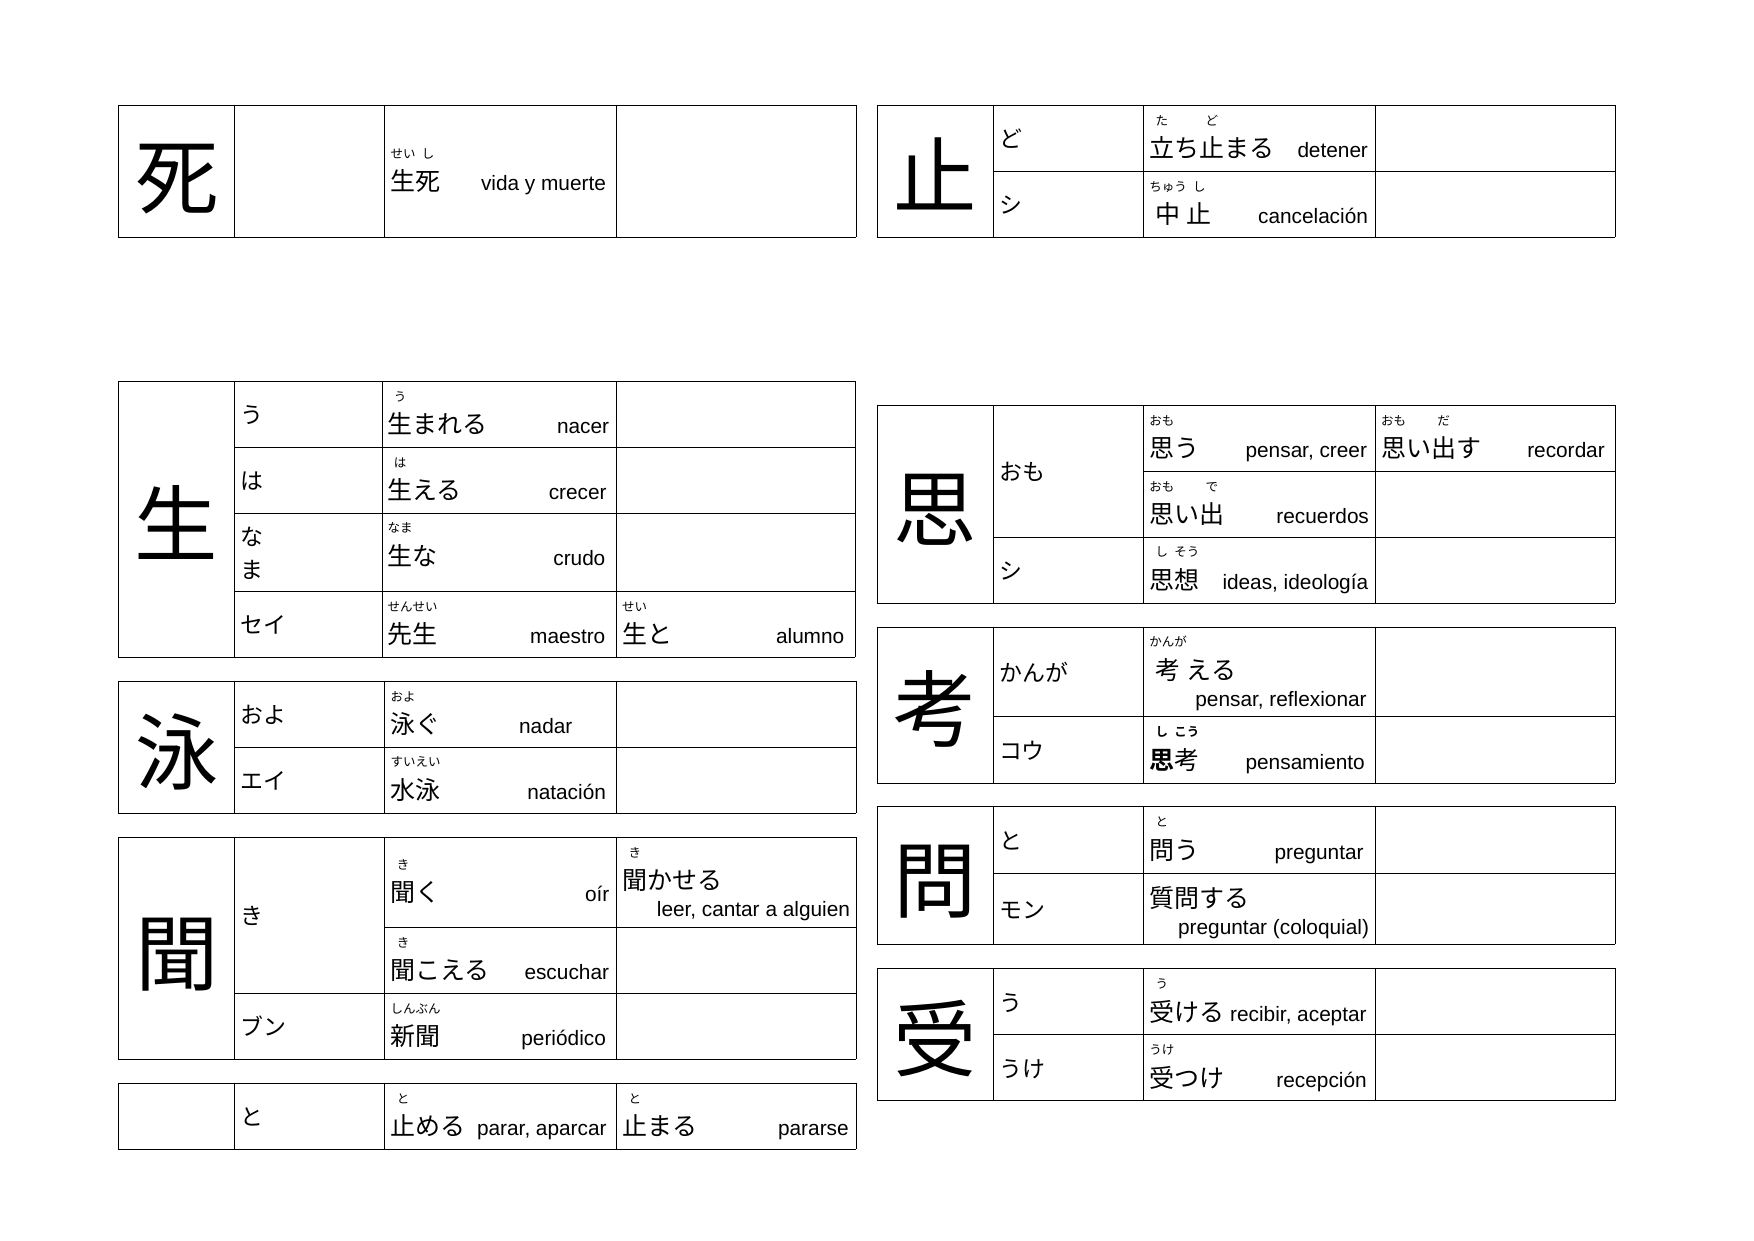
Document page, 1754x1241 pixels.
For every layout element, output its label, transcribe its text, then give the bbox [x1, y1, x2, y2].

table_header 聞きかせる leer, cantar a alguien [617, 838, 856, 927]
table_header 聞 [119, 838, 234, 1059]
table_cell 質問する preguntar (coloquial) [1144, 874, 1375, 944]
table_cell 受うけつけ recepción [1144, 1035, 1375, 1100]
table_cell [617, 514, 855, 591]
table_header 生うまれる nacer [383, 382, 616, 447]
table_header と [235, 1084, 384, 1149]
table_cell 生せい死し vida y muerte [385, 106, 616, 237]
table_cell は [235, 448, 382, 513]
table_header [617, 382, 855, 447]
table_header およ [235, 682, 384, 747]
table_cell [617, 448, 855, 513]
table_cell [617, 106, 856, 237]
table_cell 立たち止どまる detener [1144, 106, 1375, 171]
table_header 聞きく oír [385, 838, 616, 927]
table_header う [235, 382, 382, 447]
table_cell 思し想そう ideas, ideología [1144, 538, 1375, 602]
table_cell 新しん聞ぶん periódico [385, 994, 616, 1059]
table_cell [617, 994, 856, 1059]
table_header う [994, 969, 1143, 1034]
table_cell な ま [235, 514, 382, 591]
table_cell [617, 748, 856, 813]
table_header 考かんがえる pensar, reflexionar [1144, 628, 1375, 716]
table_cell [1376, 472, 1615, 537]
table_cell うけ [994, 1035, 1143, 1100]
table_header [617, 682, 856, 747]
table_header 思 [878, 406, 993, 602]
table_cell 生せいと alumno [617, 592, 855, 657]
table_cell コウ [994, 717, 1143, 782]
table_header 問 [878, 807, 993, 944]
table_header [235, 106, 384, 237]
table_header 受うける recibir, aceptar [1144, 969, 1375, 1034]
table_cell [1376, 172, 1615, 237]
table_cell エイ [235, 748, 384, 813]
table_cell モン [994, 874, 1143, 944]
table_cell 生はえる crecer [383, 448, 616, 513]
table_cell [1376, 1035, 1615, 1100]
table_header 考 [878, 628, 993, 782]
table_cell シ [994, 538, 1143, 602]
table_cell セイ [235, 592, 382, 657]
table_header 止とめる parar, aparcar [385, 1084, 616, 1149]
table_cell [1376, 106, 1615, 171]
table_cell 思おもい出で recuerdos [1144, 472, 1375, 537]
table_cell シ [994, 172, 1143, 237]
table_cell 先せん生せい maestro [383, 592, 616, 657]
table_cell ど [994, 106, 1143, 171]
table_header [1376, 628, 1615, 716]
table_header 問とう preguntar [1144, 807, 1375, 872]
table_header 思おもう pensar, creer [1144, 406, 1375, 471]
table_header [1376, 807, 1615, 872]
table_cell [617, 928, 856, 993]
table_cell [1376, 538, 1615, 602]
table_cell 中ちゅう止し cancelación [1144, 172, 1375, 237]
table_header [119, 1084, 234, 1149]
table_cell 思し考こう pensamiento [1144, 717, 1375, 782]
table_cell [1376, 717, 1615, 782]
table_header 受 [878, 969, 993, 1100]
table_header 止 [878, 106, 993, 237]
table_header かんが [994, 628, 1143, 716]
table_header き [235, 838, 384, 993]
table_header と [994, 807, 1143, 872]
table_header 泳 [119, 682, 234, 813]
table_header おも [994, 406, 1143, 537]
table_header 生 [119, 382, 234, 657]
table_cell [1376, 874, 1615, 944]
table_cell 生なまな crudo [383, 514, 616, 591]
table_header 思おもい出だす recordar [1376, 406, 1615, 471]
table_cell ブン [235, 994, 384, 1059]
table_cell 水すい泳えい natación [385, 748, 616, 813]
table_header 死 [119, 106, 234, 237]
table_header [1376, 969, 1615, 1034]
table_header 泳およぐ nadar [385, 682, 616, 747]
table_cell 聞きこえる escuchar [385, 928, 616, 993]
table_header 止とまる pararse [617, 1084, 856, 1149]
